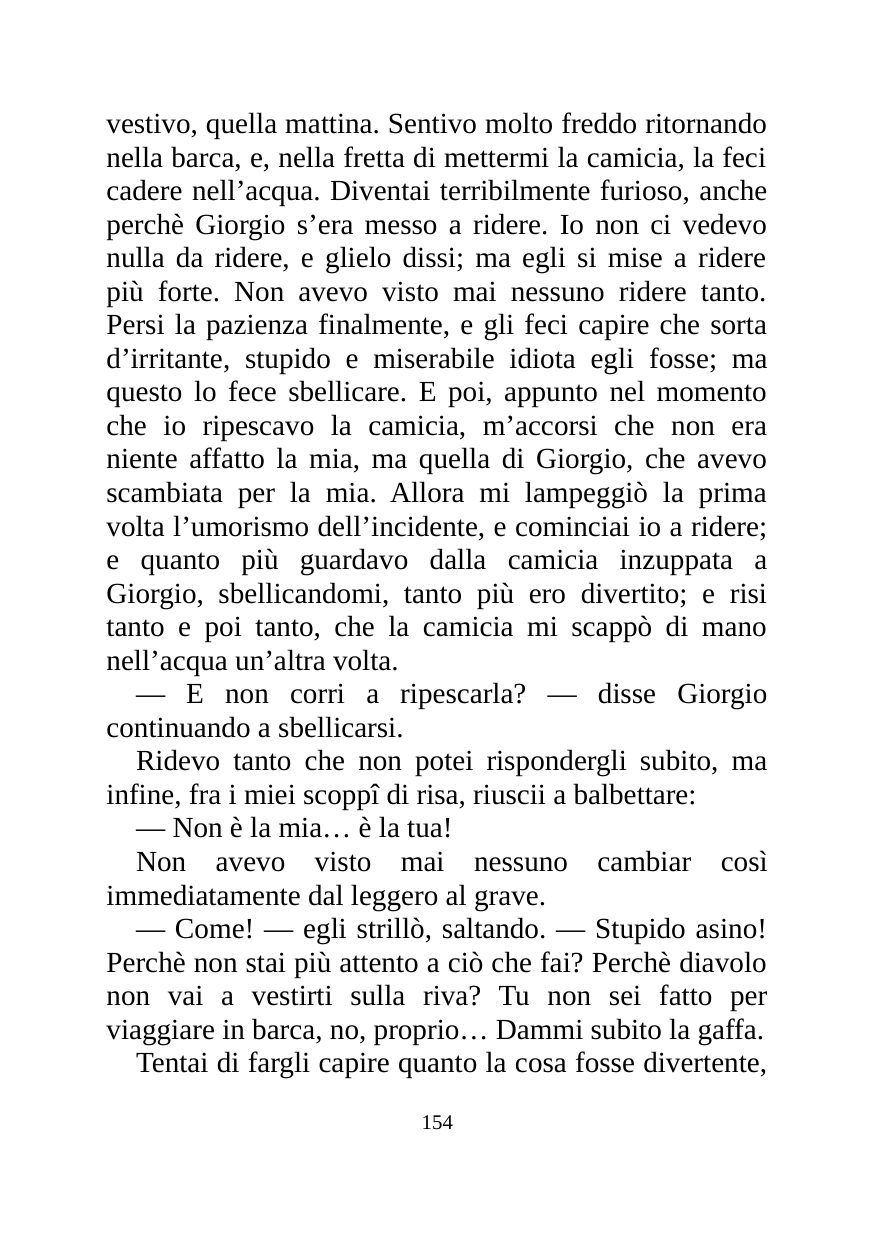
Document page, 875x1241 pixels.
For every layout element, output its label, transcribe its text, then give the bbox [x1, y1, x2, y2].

text — E non corri a ripescarla? — disse Giorgio continuando a sbellicarsi. [106, 676, 768, 743]
text — Non è la mia… è la tua! [106, 811, 768, 844]
text vestivo, quella mattina. Sentivo molto freddo ritornando nella barca, e, nella fretta di mettermi la camicia, la feci cadere nell’acqua. Diventai terribilmente furioso, anche perchè Giorgio s’era messo a ridere. Io non ci vedevo nulla da ridere, e glielo dissi; ma egli si mise a ridere più forte. Non avevo visto mai nessuno ridere tanto. Persi la pazienza finalmente, e gli feci capire che sorta d’irritante, stupido e miserabile idiota egli fosse; ma questo lo fece sbellicare. E poi, appunto nel momento che io ripescavo la camicia, m’accorsi che non era niente affatto la mia, ma quella di Giorgio, che avevo scambiata per la mia. Allora mi lampeggiò la prima volta l’umorismo dell’incidente, e cominciai io a ridere; e quanto più guardavo dalla camicia inzuppata a Giorgio, sbellicandomi, tanto più ero divertito; e risi tanto e poi tanto, che la camicia mi scappò di mano nell’acqua un’altra volta. [106, 106, 768, 676]
text Non avevo visto mai nessuno cambiar così immediatamente dal leggero al grave. [106, 844, 768, 911]
text — Come! — egli strillò, saltando. — Stupido asino! Perchè non stai più attento a ciò che fai? Perchè diavolo non vai a vestirti sulla riva? Tu non sei fatto per viaggiare in barca, no, proprio… Dammi subito la gaffa. [106, 911, 768, 1045]
text Tentai di fargli capire quanto la cosa fosse divertente, [106, 1045, 768, 1079]
text Ridevo tanto che non potei rispondergli subito, ma infine, fra i miei scoppî di risa, riuscii a balbettare: [106, 743, 768, 811]
